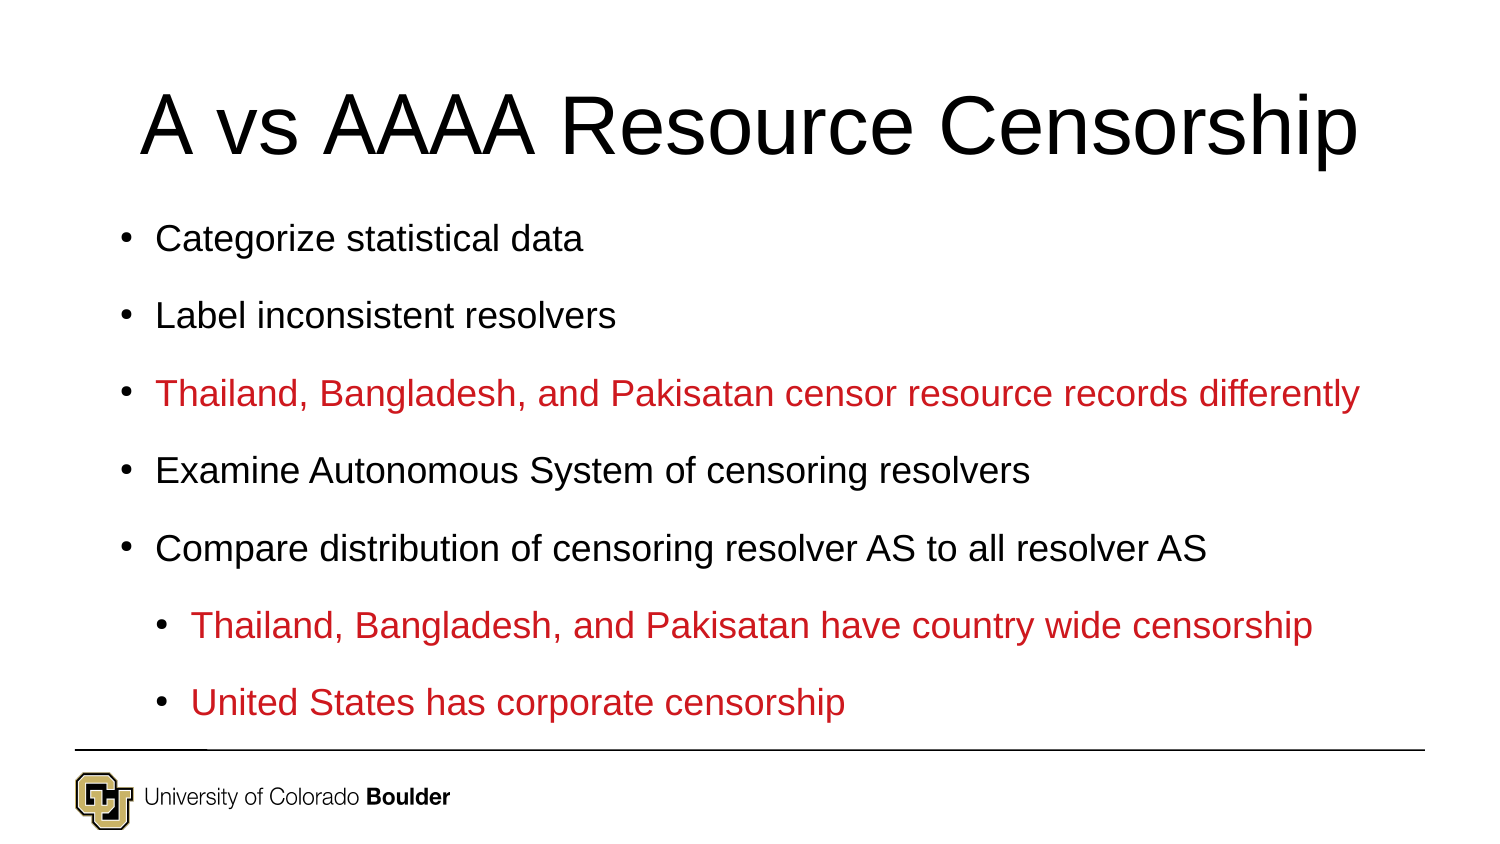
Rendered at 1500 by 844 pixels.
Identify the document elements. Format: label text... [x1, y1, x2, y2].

text_box Categorize statistical data Label inconsistent resolvers Thailand, Bangladesh, and Pakisatan censor resource records differently Examine Autonomous System of censoring resolvers Compare distribution of censoring resolver AS to all resolver AS Thailand, Bangladesh, and Pakisatan have country wide censorship United States has corporate censorship [105, 210, 1381, 732]
title A vs AAAA Resource Censorship [51, 63, 1449, 181]
picture [75, 772, 450, 830]
